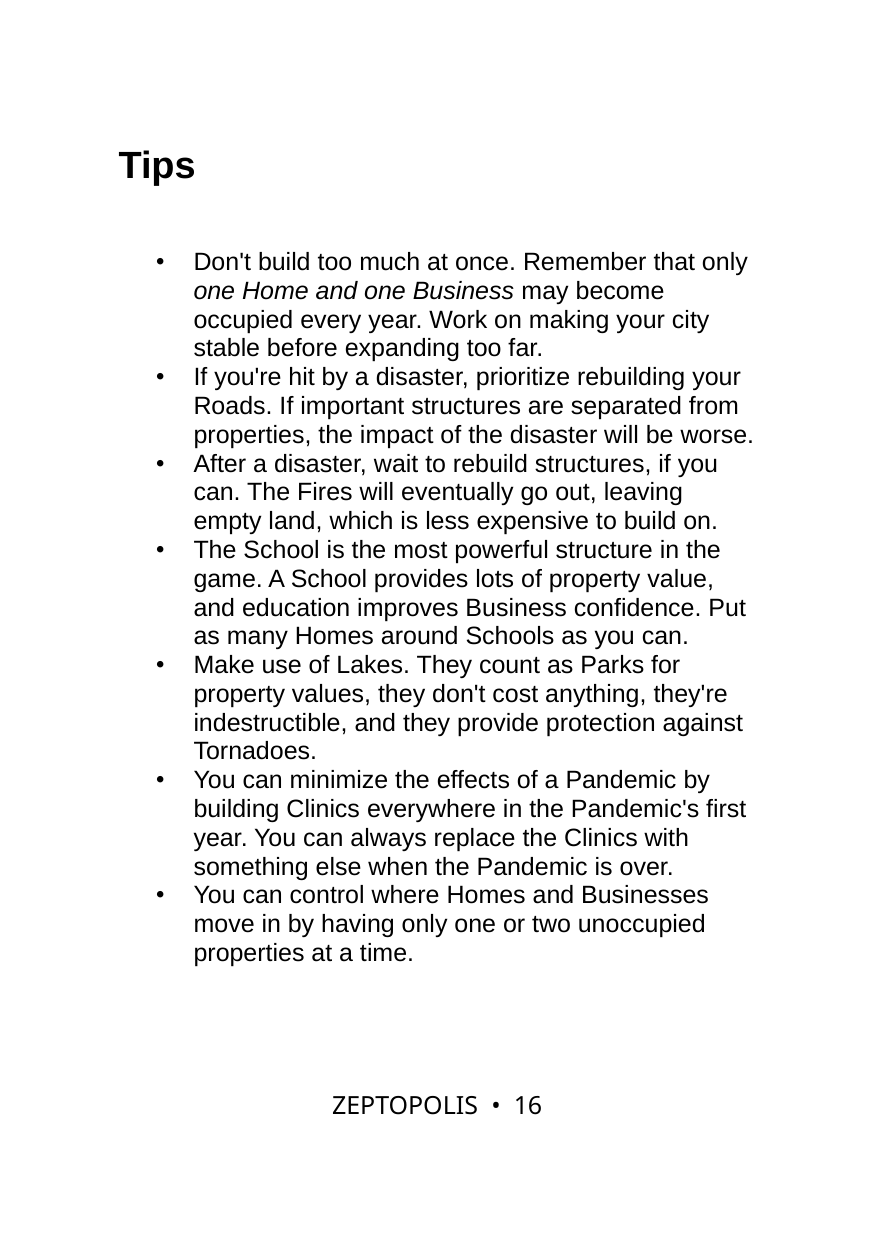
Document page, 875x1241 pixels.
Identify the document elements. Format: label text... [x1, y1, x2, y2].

list You can minimize the effects of a Pandemic by building Clinics everywhere in the Pandemic's first year. You can always replace the Clinics with something else when the Pandemic is over. [156, 765, 756, 880]
list If you're hit by a disaster, prioritize rebuilding your Roads. If important structures are separated from properties, the impact of the disaster will be worse. [156, 362, 756, 448]
list The School is the most powerful structure in the game. A School provides lots of property value, and education improves Business confidence. Put as many Homes around Schools as you can. [156, 535, 756, 650]
list After a disaster, wait to rebuild structures, if you can. The Fires will eventually go out, leaving empty land, which is less expensive to build on. [156, 448, 756, 535]
subtitle Tips [118, 143, 756, 187]
list Don't build too much at once. Remember that only one Home and one Business may become occupied every year. Work on making your city stable before expanding too far. [156, 247, 756, 362]
list You can control where Homes and Businesses move in by having only one or two unoccupied properties at a time. [156, 880, 756, 967]
list Make use of Lakes. They count as Parks for property values, they don't cost anything, they're indestructible, and they provide protection against Tornadoes. [156, 650, 756, 765]
